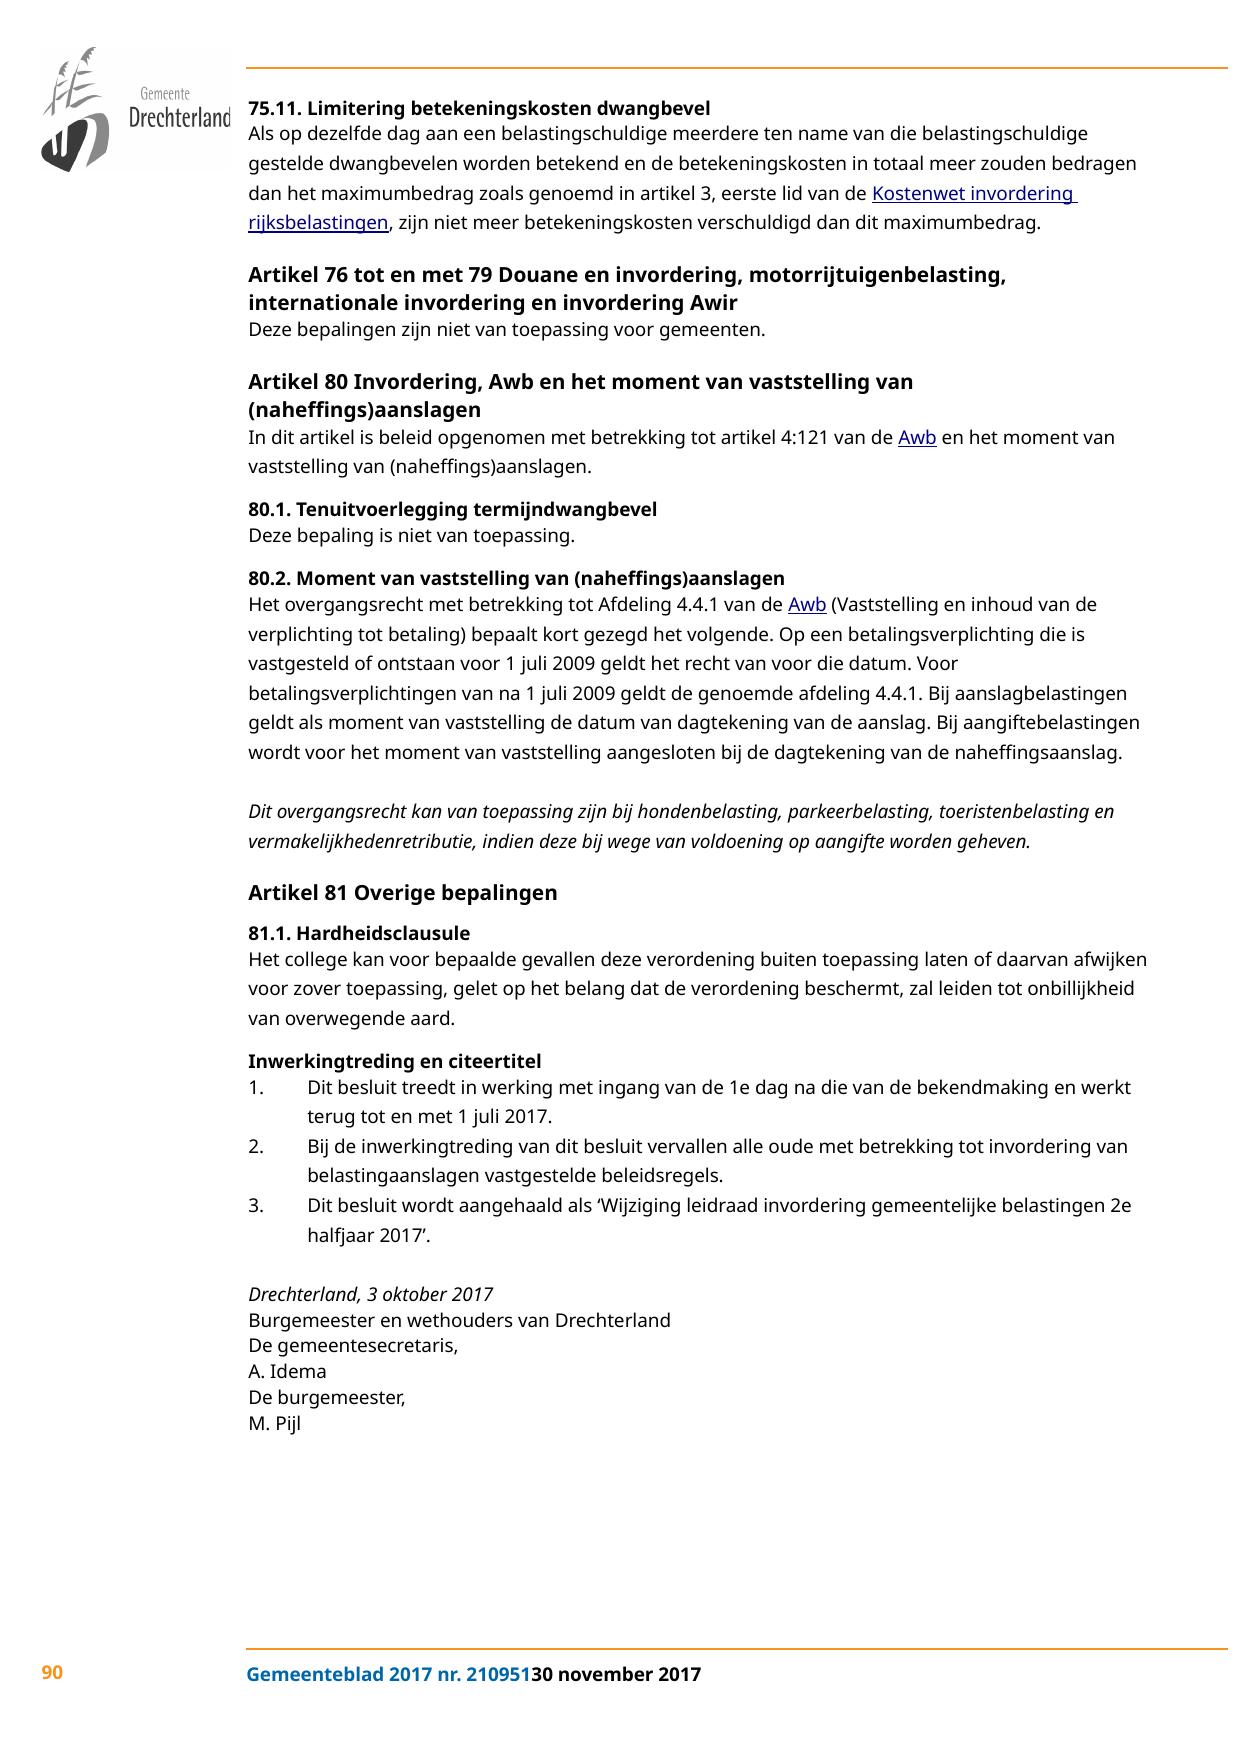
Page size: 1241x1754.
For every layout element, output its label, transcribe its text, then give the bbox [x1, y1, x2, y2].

text Drechterland, 3 oktober 2017 [248, 1281, 1152, 1307]
text Deze bepalingen zijn niet van toepassing voor gemeenten. [248, 317, 1152, 342]
text 81.1. Hardheidsclausule [248, 920, 1152, 946]
text In dit artikel is beleid opgenomen met betrekking tot artikel 4:121 van de Awb en het moment van vaststelling van (naheffings)aanslagen. [248, 424, 1152, 479]
text Burgemeester en wethouders van Drechterland [248, 1307, 1152, 1332]
text A. Idema [248, 1358, 1152, 1384]
text De gemeentesecretaris, [248, 1332, 1152, 1358]
text Het overgangsrecht met betrekking tot Afdeling 4.4.1 van de Awb (Vaststelling en inhoud van de verplichting tot betaling) bepaalt kort gezegd het volgende. Op een betalingsverplichting die is vastgesteld of ontstaan voor 1 juli 2009 geldt het recht van voor die datum. Voor betalingsverplichtingen van na 1 juli 2009 geldt de genoemde afdeling 4.4.1. Bij aanslagbelastingen geldt als moment van vaststelling de datum van dagtekening van de aanslag. Bij aangiftebelastingen wordt voor het moment van vaststelling aangesloten bij de dagtekening van de naheffingsaanslag. [248, 591, 1152, 765]
text 80.2. Moment van vaststelling van (naheffings)aanslagen [248, 565, 1152, 591]
text Het college kan voor bepaalde gevallen deze verordening buiten toepassing laten of daarvan afwijken voor zover toepassing, gelet op het belang dat de verordening beschermt, zal leiden tot onbillijkheid van overwegende aard. [248, 946, 1152, 1031]
list Dit besluit treedt in werking met ingang van de 1e dag na die van de bekendmaking en werkt terug tot en met 1 juli 2017. [248, 1074, 1152, 1129]
text Dit overgangsrecht kan van toepassing zijn bij hondenbelasting, parkeerbelasting, toeristenbelasting en vermakelijkhedenretributie, indien deze bij wege van voldoening op aangifte worden geheven. [248, 798, 1152, 853]
text Als op dezelfde dag aan een belastingschuldige meerdere ten name van die belastingschuldige gestelde dwangbevelen worden betekend en de betekeningskosten in totaal meer zouden bedragen dan het maximumbedrag zoals genoemd in artikel 3, eerste lid van de Kostenwet invordering rijksbelastingen, zijn niet meer betekeningskosten verschuldigd dan dit maximumbedrag. [248, 121, 1152, 235]
text Artikel 81 Overige bepalingen [248, 878, 1152, 907]
text M. Pijl [248, 1410, 1152, 1435]
text Artikel 80 Invordering, Awb en het moment van vaststelling van (naheffings)aanslagen [248, 367, 1152, 424]
text Inwerkingtreding en citeertitel [248, 1048, 1152, 1074]
text 80.1. Tenuitvoerlegging termijndwangbevel [248, 497, 1152, 522]
text Deze bepaling is niet van toepassing. [248, 522, 1152, 548]
list Dit besluit wordt aangehaald als ‘Wijziging leidraad invordering gemeentelijke belastingen 2e halfjaar 2017’. [248, 1192, 1152, 1248]
picture [41, 47, 231, 172]
text 75.11. Limitering betekeningskosten dwangbevel [248, 95, 1152, 121]
text De burgemeester, [248, 1384, 1152, 1410]
list Bij de inwerkingtreding van dit besluit vervallen alle oude met betrekking tot invordering van belastingaanslagen vastgestelde beleidsregels. [248, 1133, 1152, 1188]
text Artikel 76 tot en met 79 Douane en invordering, motorrijtuigenbelasting, internationale invordering en invordering Awir [248, 260, 1152, 317]
